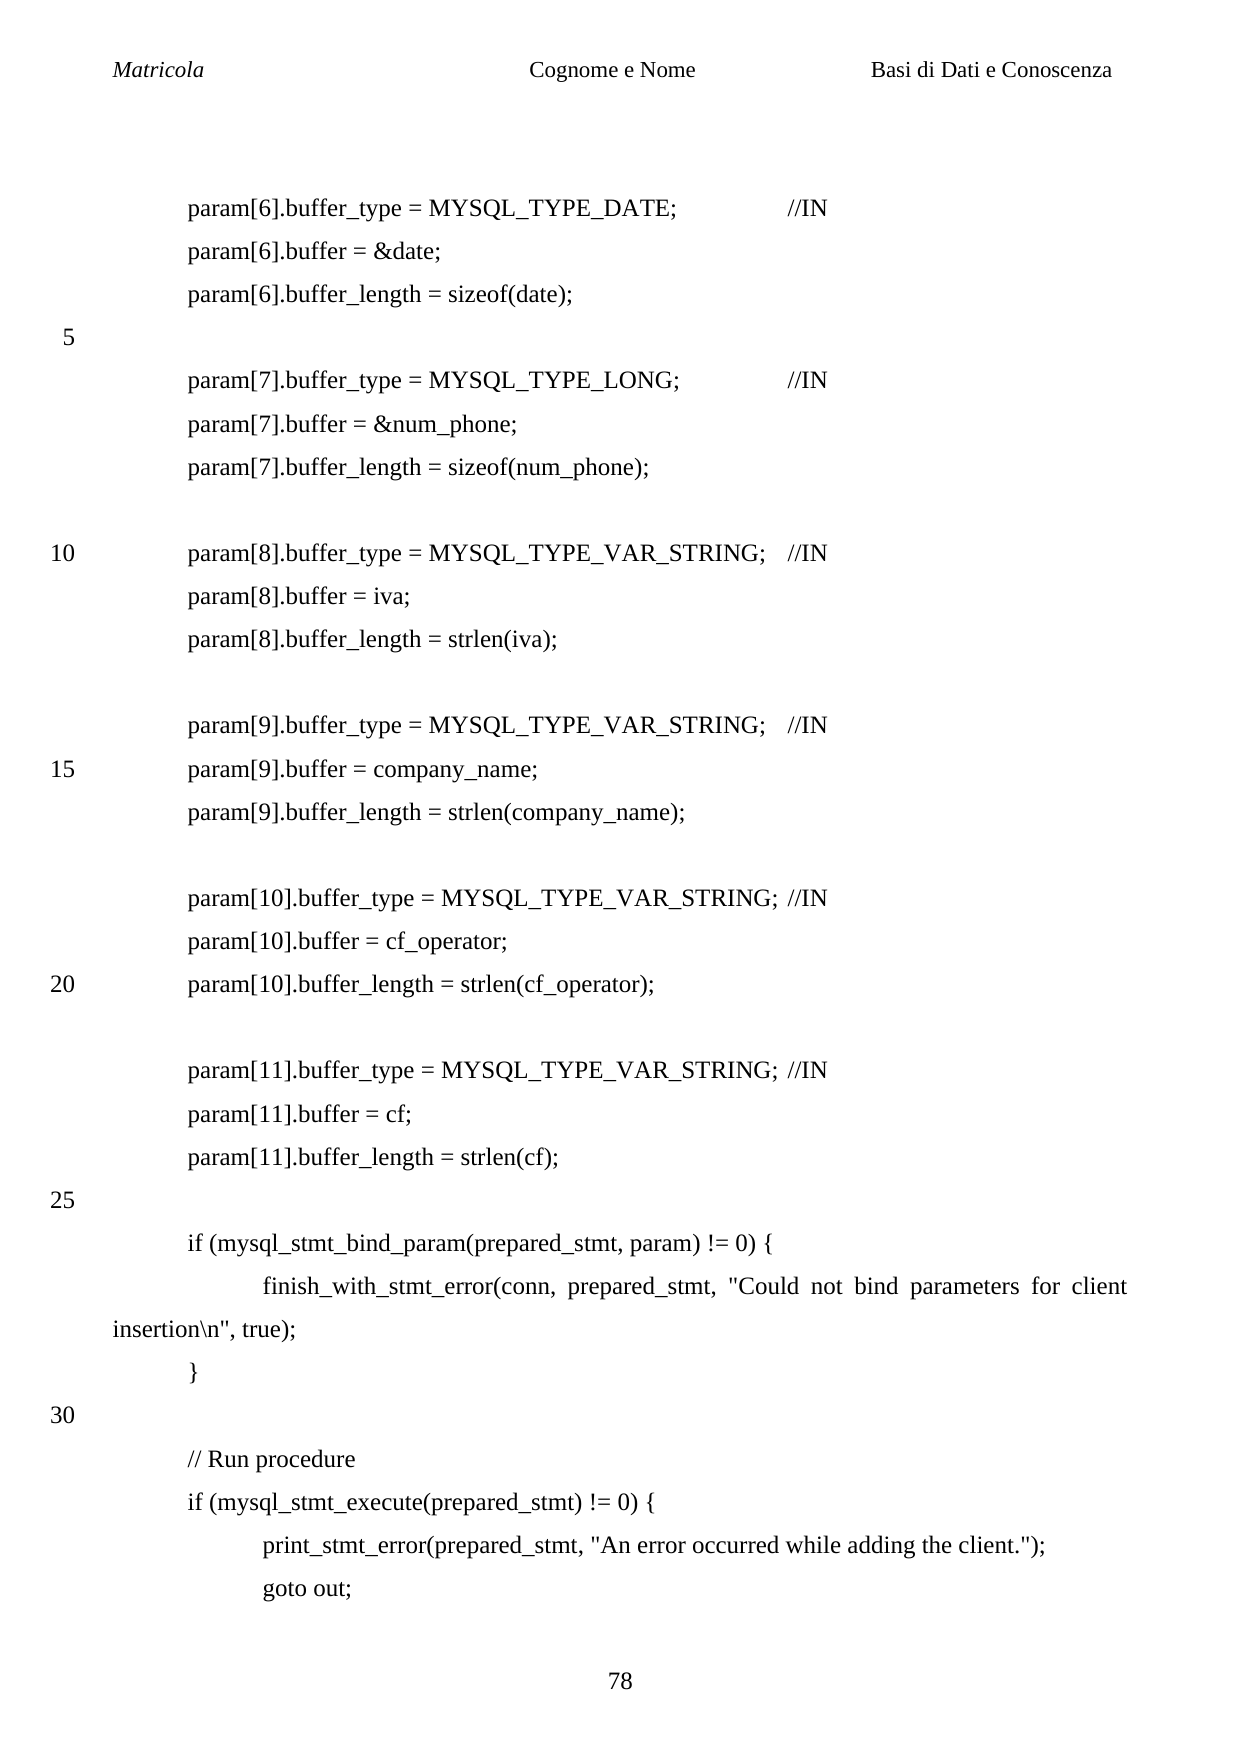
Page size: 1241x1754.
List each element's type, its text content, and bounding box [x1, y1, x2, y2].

text param[9].buffer = company_name; [112, 754, 1128, 782]
text param[7].buffer_length = sizeof(num_phone); [112, 452, 1128, 481]
text param[6].buffer = &date; [112, 236, 1128, 265]
text param[6].buffer_type = MYSQL_TYPE_DATE; //IN [112, 193, 1128, 222]
text } [112, 1357, 1128, 1386]
text print_stmt_error(prepared_stmt, "An error occurred while adding the client."); [112, 1530, 1128, 1559]
text param[7].buffer_type = MYSQL_TYPE_LONG; //IN [112, 366, 1128, 394]
text goto out; [112, 1573, 1128, 1602]
text if (mysql_stmt_execute(prepared_stmt) != 0) { [112, 1487, 1128, 1516]
text param[8].buffer_length = strlen(iva); [112, 624, 1128, 653]
text param[8].buffer_type = MYSQL_TYPE_VAR_STRING; //IN [112, 538, 1128, 567]
text param[10].buffer = cf_operator; [112, 926, 1128, 955]
text param[10].buffer_length = strlen(cf_operator); [112, 969, 1128, 998]
text param[11].buffer_type = MYSQL_TYPE_VAR_STRING; //IN [112, 1056, 1128, 1084]
text param[10].buffer_type = MYSQL_TYPE_VAR_STRING; //IN [112, 883, 1128, 912]
text param[9].buffer_length = strlen(company_name); [112, 797, 1128, 826]
text finish_with_stmt_error(conn, prepared_stmt, "Could not bind parameters for client insertion\n", true); [112, 1271, 1128, 1343]
text param[11].buffer_length = strlen(cf); [112, 1142, 1128, 1171]
text param[6].buffer_length = sizeof(date); [112, 279, 1128, 308]
text param[7].buffer = &num_phone; [112, 409, 1128, 437]
text param[11].buffer = cf; [112, 1099, 1128, 1127]
text // Run procedure [112, 1444, 1128, 1472]
text if (mysql_stmt_bind_param(prepared_stmt, param) != 0) { [112, 1228, 1128, 1257]
text param[9].buffer_type = MYSQL_TYPE_VAR_STRING; //IN [112, 711, 1128, 739]
text param[8].buffer = iva; [112, 581, 1128, 610]
